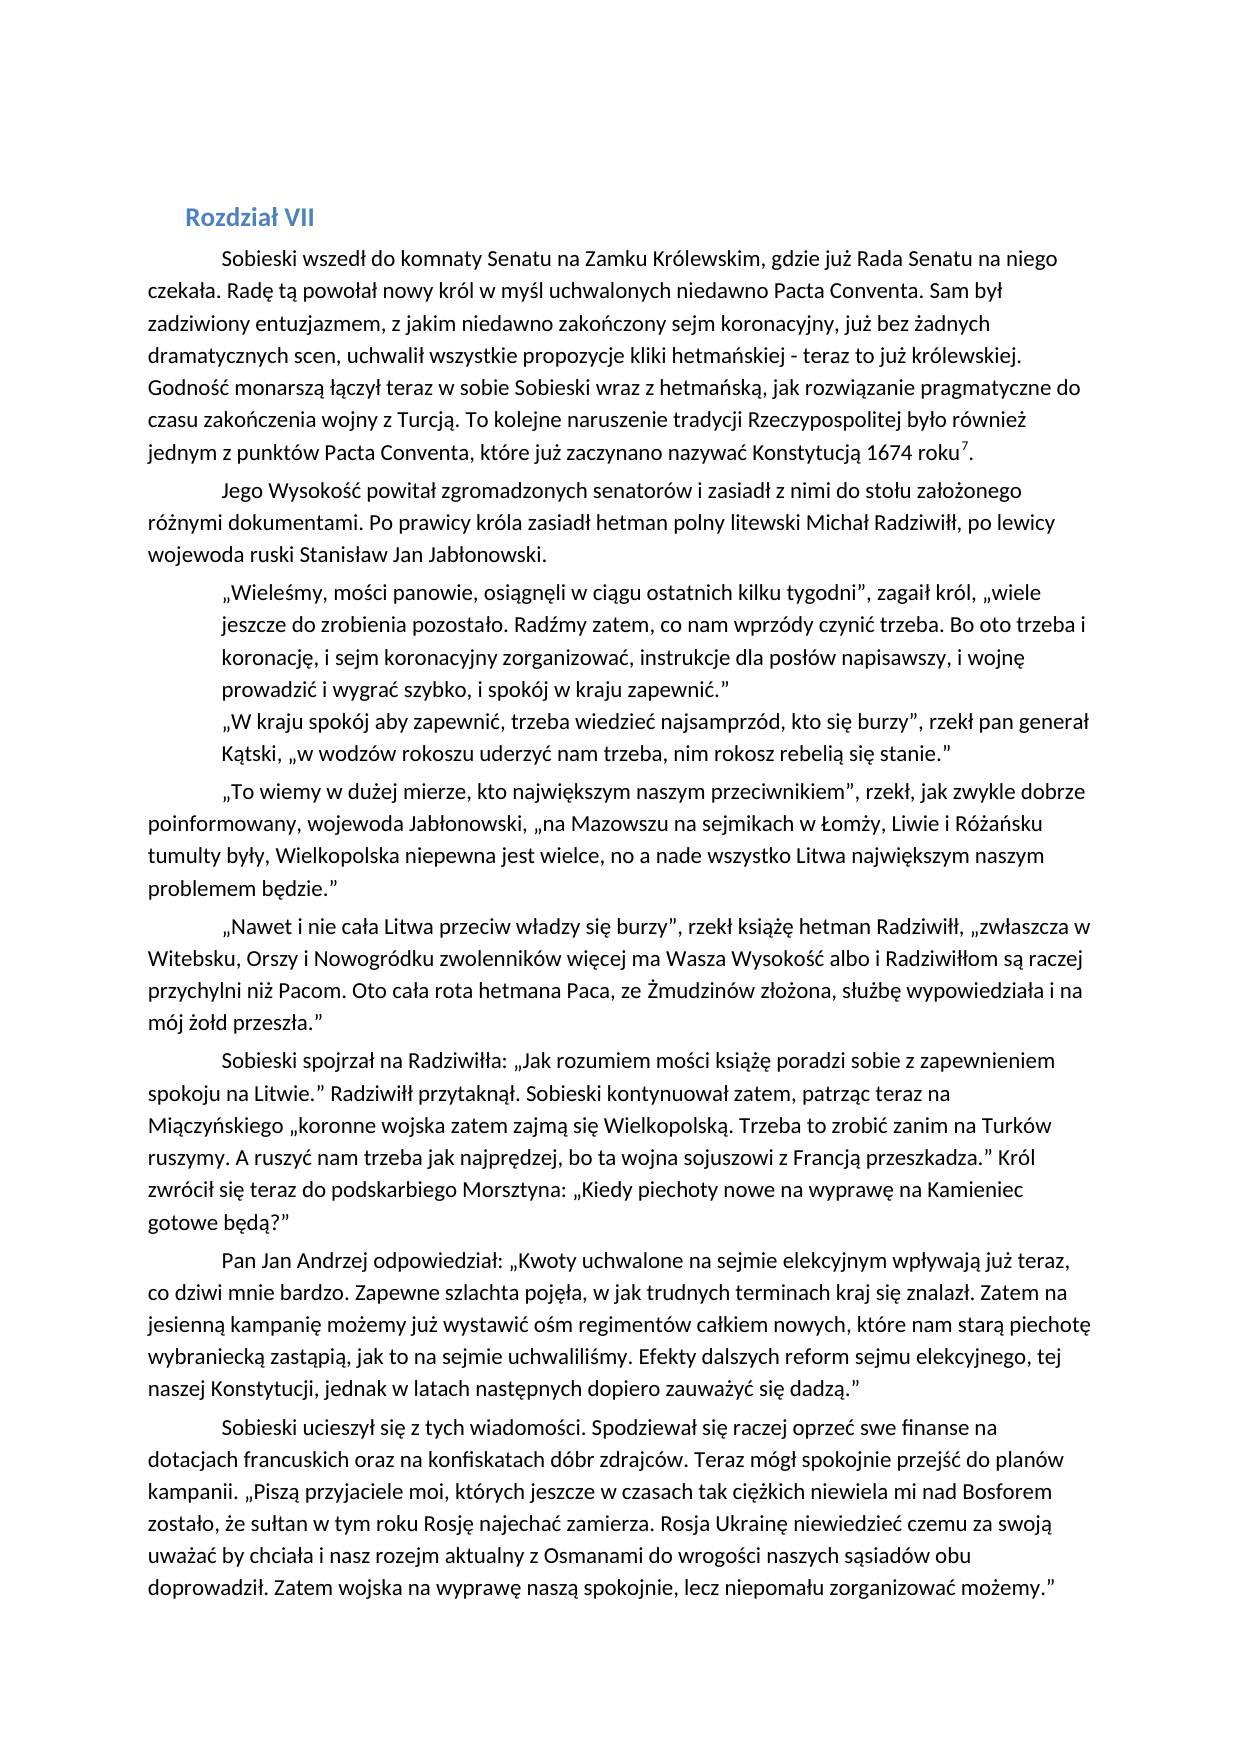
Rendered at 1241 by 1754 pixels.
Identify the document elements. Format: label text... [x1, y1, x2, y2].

text Jego Wysokość powitał zgromadzonych senatorów i zasiadł z nimi do stołu założonego różnymi dokumentami. Po prawicy króla zasiadł hetman polny litewski Michał Radziwiłł, po lewicy wojewoda ruski Stanisław Jan Jabłonowski. [148, 476, 1093, 568]
text „Nawet i nie cała Litwa przeciw władzy się burzy”, rzekł książę hetman Radziwiłł, „zwłaszcza w Witebsku, Orszy i Nowogródku zwolenników więcej ma Wasza Wysokość albo i Radziwiłłom są raczej przychylni niż Pacom. Oto cała rota hetmana Paca, ze Żmudzinów złożona, służbę wypowiedziała i na mój żołd przeszła.” [148, 912, 1093, 1037]
text „W kraju spokój aby zapewnić, trzeba wiedzieć najsamprzód, kto się burzy”, rzekł pan generał Kątski, „w wodzów rokoszu uderzyć nam trzeba, nim rokosz rebelią się stanie.” [221, 707, 1093, 767]
text Pan Jan Andrzej odpowiedział: „Kwoty uchwalone na sejmie elekcyjnym wpływają już teraz, co dziwi mnie bardzo. Zapewne szlachta pojęła, w jak trudnych terminach kraj się znalazł. Zatem na jesienną kampanię możemy już wystawić ośm regimentów całkiem nowych, które nam starą piechotę wybraniecką zastąpią, jak to na sejmie uchwaliliśmy. Efekty dalszych reform sejmu elekcyjnego, tej naszej Konstytucji, jednak w latach następnych dopiero zauważyć się dadzą.” [148, 1246, 1093, 1402]
text „Wieleśmy, mości panowie, osiągnęli w ciągu ostatnich kilku tygodni”, zagaił król, „wiele jeszcze do zrobienia pozostało. Radźmy zatem, co nam wprzódy czynić trzeba. Bo oto trzeba i koronację, i sejm koronacyjny zorganizować, instrukcje dla posłów napisawszy, i wojnę prowadzić i wygrać szybko, i spokój w kraju zapewnić.” [221, 578, 1093, 703]
text „To wiemy w dużej mierze, kto największym naszym przeciwnikiem”, rzekł, jak zwykle dobrze poinformowany, wojewoda Jabłonowski, „na Mazowszu na sejmikach w Łomży, Liwie i Różańsku tumulty były, Wielkopolska niepewna jest wielce, no a nade wszystko Litwa największym naszym problemem będzie.” [148, 777, 1093, 902]
text Sobieski wszedł do komnaty Senatu na Zamku Królewskim, gdzie już Rada Senatu na niego czekała. Radę tą powołał nowy król w myśl uchwalonych niedawno Pacta Conventa. Sam był zadziwiony entuzjazmem, z jakim niedawno zakończony sejm koronacyjny, już bez żadnych dramatycznych scen, uchwalił wszystkie propozycje kliki hetmańskiej - teraz to już królewskiej. Godność monarszą łączył teraz w sobie Sobieski wraz z hetmańską, jak rozwiązanie pragmatyczne do czasu zakończenia wojny z Turcją. To kolejne naruszenie tradycji Rzeczypospolitej było również jednym z punktów Pacta Conventa, które już zaczynano nazywać Konstytucją 1674 roku. [148, 244, 1093, 466]
text Sobieski spojrzał na Radziwiłła: „Jak rozumiem mości książę poradzi sobie z zapewnieniem spokoju na Litwie.” Radziwiłł przytaknął. Sobieski kontynuował zatem, patrząc teraz na Miączyńskiego „koronne wojska zatem zajmą się Wielkopolską. Trzeba to zrobić zanim na Turków ruszymy. A ruszyć nam trzeba jak najprędzej, bo ta wojna sojuszowi z Francją przeszkadza.” Król zwrócił się teraz do podskarbiego Morsztyna: „Kiedy piechoty nowe na wyprawę na Kamieniec gotowe będą?” [148, 1047, 1093, 1236]
text Sobieski ucieszył się z tych wiadomości. Spodziewał się raczej oprzeć swe finanse na dotacjach francuskich oraz na konfiskatach dóbr zdrajców. Teraz mógł spokojnie przejść do planów kampanii. „Piszą przyjaciele moi, których jeszcze w czasach tak ciężkich niewiela mi nad Bosforem zostało, że sułtan w tym roku Rosję najechać zamierza. Rosja Ukrainę niewiedzieć czemu za swoją uważać by chciała i nasz rozejm aktualny z Osmanami do wrogości naszych sąsiadów obu doprowadził. Zatem wojska na wyprawę naszą spokojnie, lecz niepomału zorganizować możemy.” [148, 1413, 1093, 1602]
